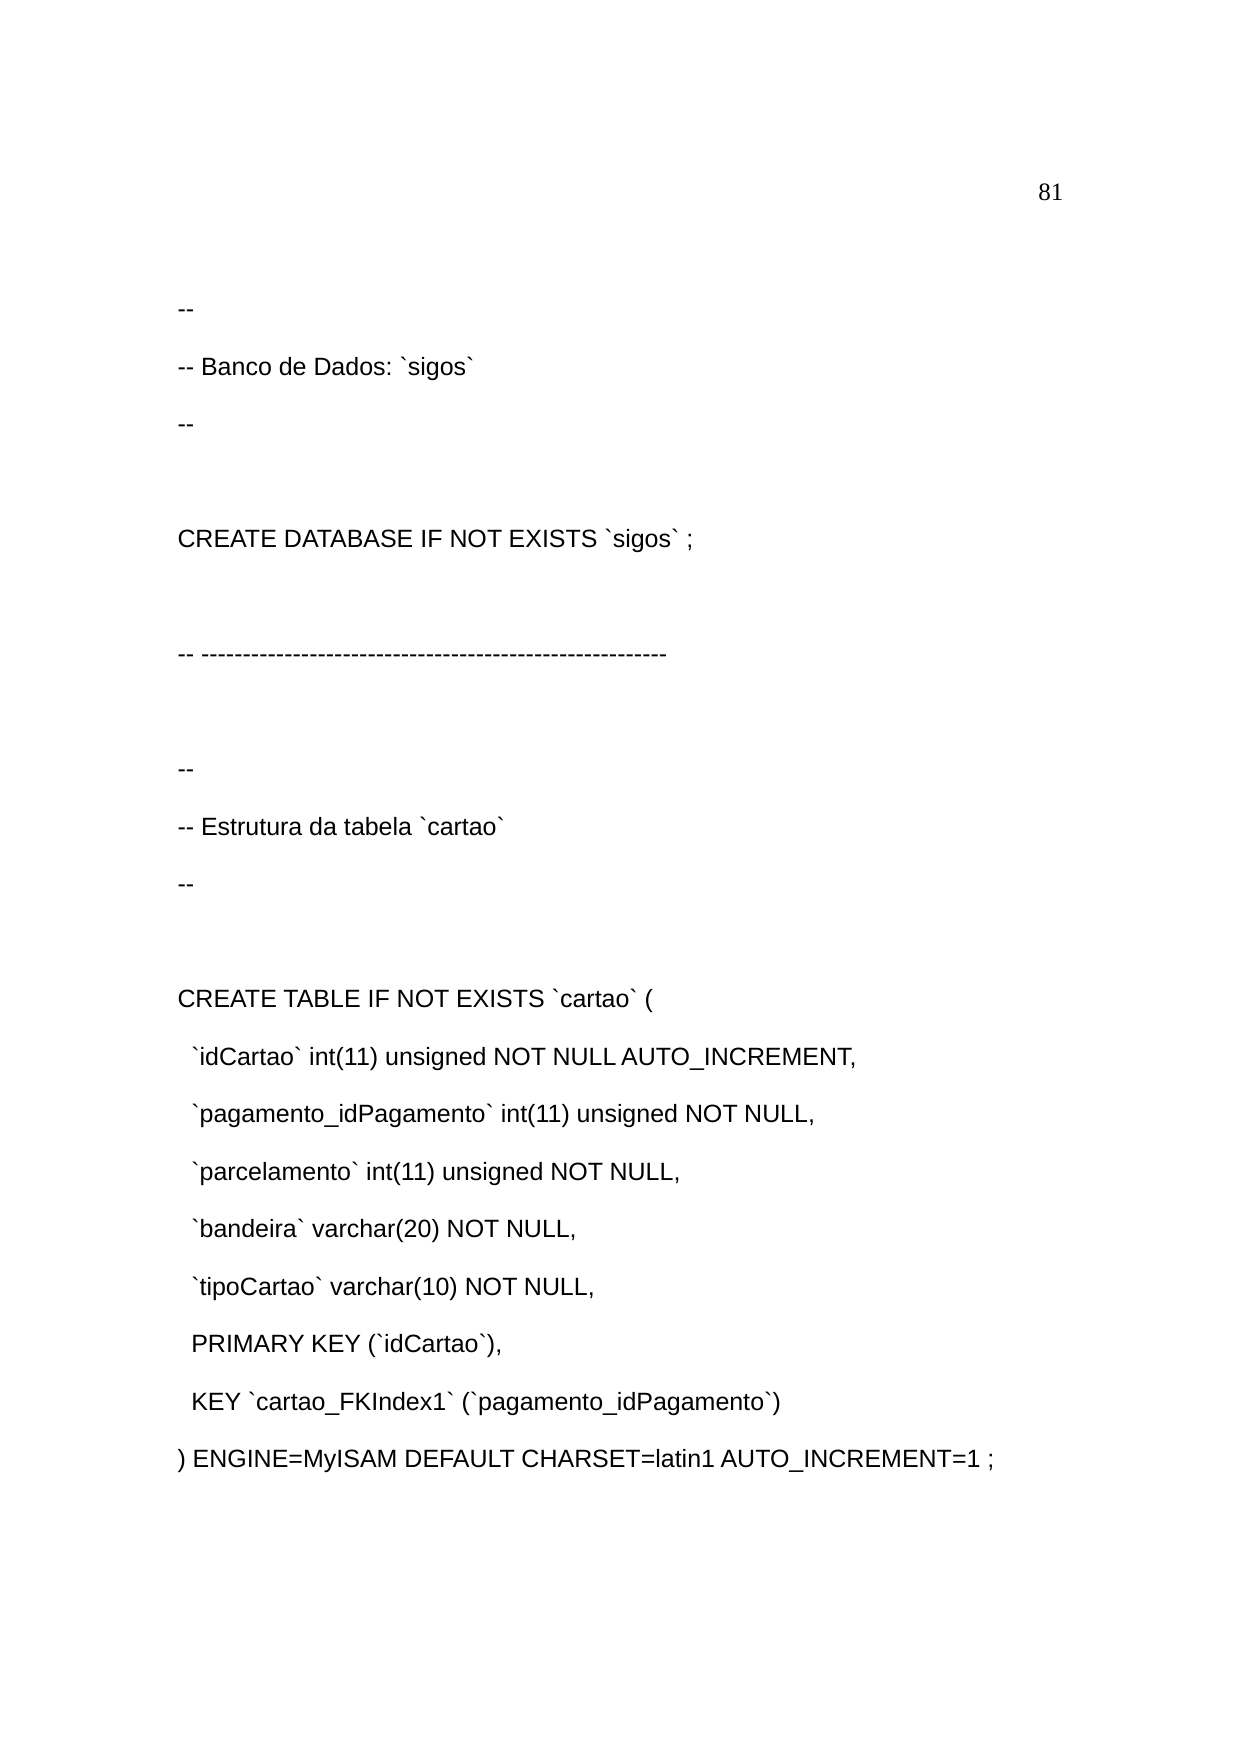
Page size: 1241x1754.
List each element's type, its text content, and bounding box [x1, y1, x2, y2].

text -- Estrutura da tabela `cartao` [177, 812, 1063, 841]
text `parcelamento` int(11) unsigned NOT NULL, [177, 1157, 1063, 1186]
text -- [177, 869, 1063, 898]
text `tipoCartao` varchar(10) NOT NULL, [177, 1272, 1063, 1301]
text `bandeira` varchar(20) NOT NULL, [177, 1214, 1063, 1243]
text -- Banco de Dados: `sigos` [177, 352, 1063, 381]
text -- [177, 409, 1063, 438]
text -- [177, 754, 1063, 783]
text `idCartao` int(11) unsigned NOT NULL AUTO_INCREMENT, [177, 1042, 1063, 1071]
text -- -------------------------------------------------------- [177, 639, 1063, 668]
text PRIMARY KEY (`idCartao`), [177, 1329, 1063, 1358]
text KEY `cartao_FKIndex1` (`pagamento_idPagamento`) [177, 1387, 1063, 1416]
text CREATE DATABASE IF NOT EXISTS `sigos` ; [177, 524, 1063, 553]
text CREATE TABLE IF NOT EXISTS `cartao` ( [177, 984, 1063, 1013]
text -- [177, 294, 1063, 323]
text `pagamento_idPagamento` int(11) unsigned NOT NULL, [177, 1099, 1063, 1128]
text ) ENGINE=MyISAM DEFAULT CHARSET=latin1 AUTO_INCREMENT=1 ; [177, 1444, 1063, 1473]
